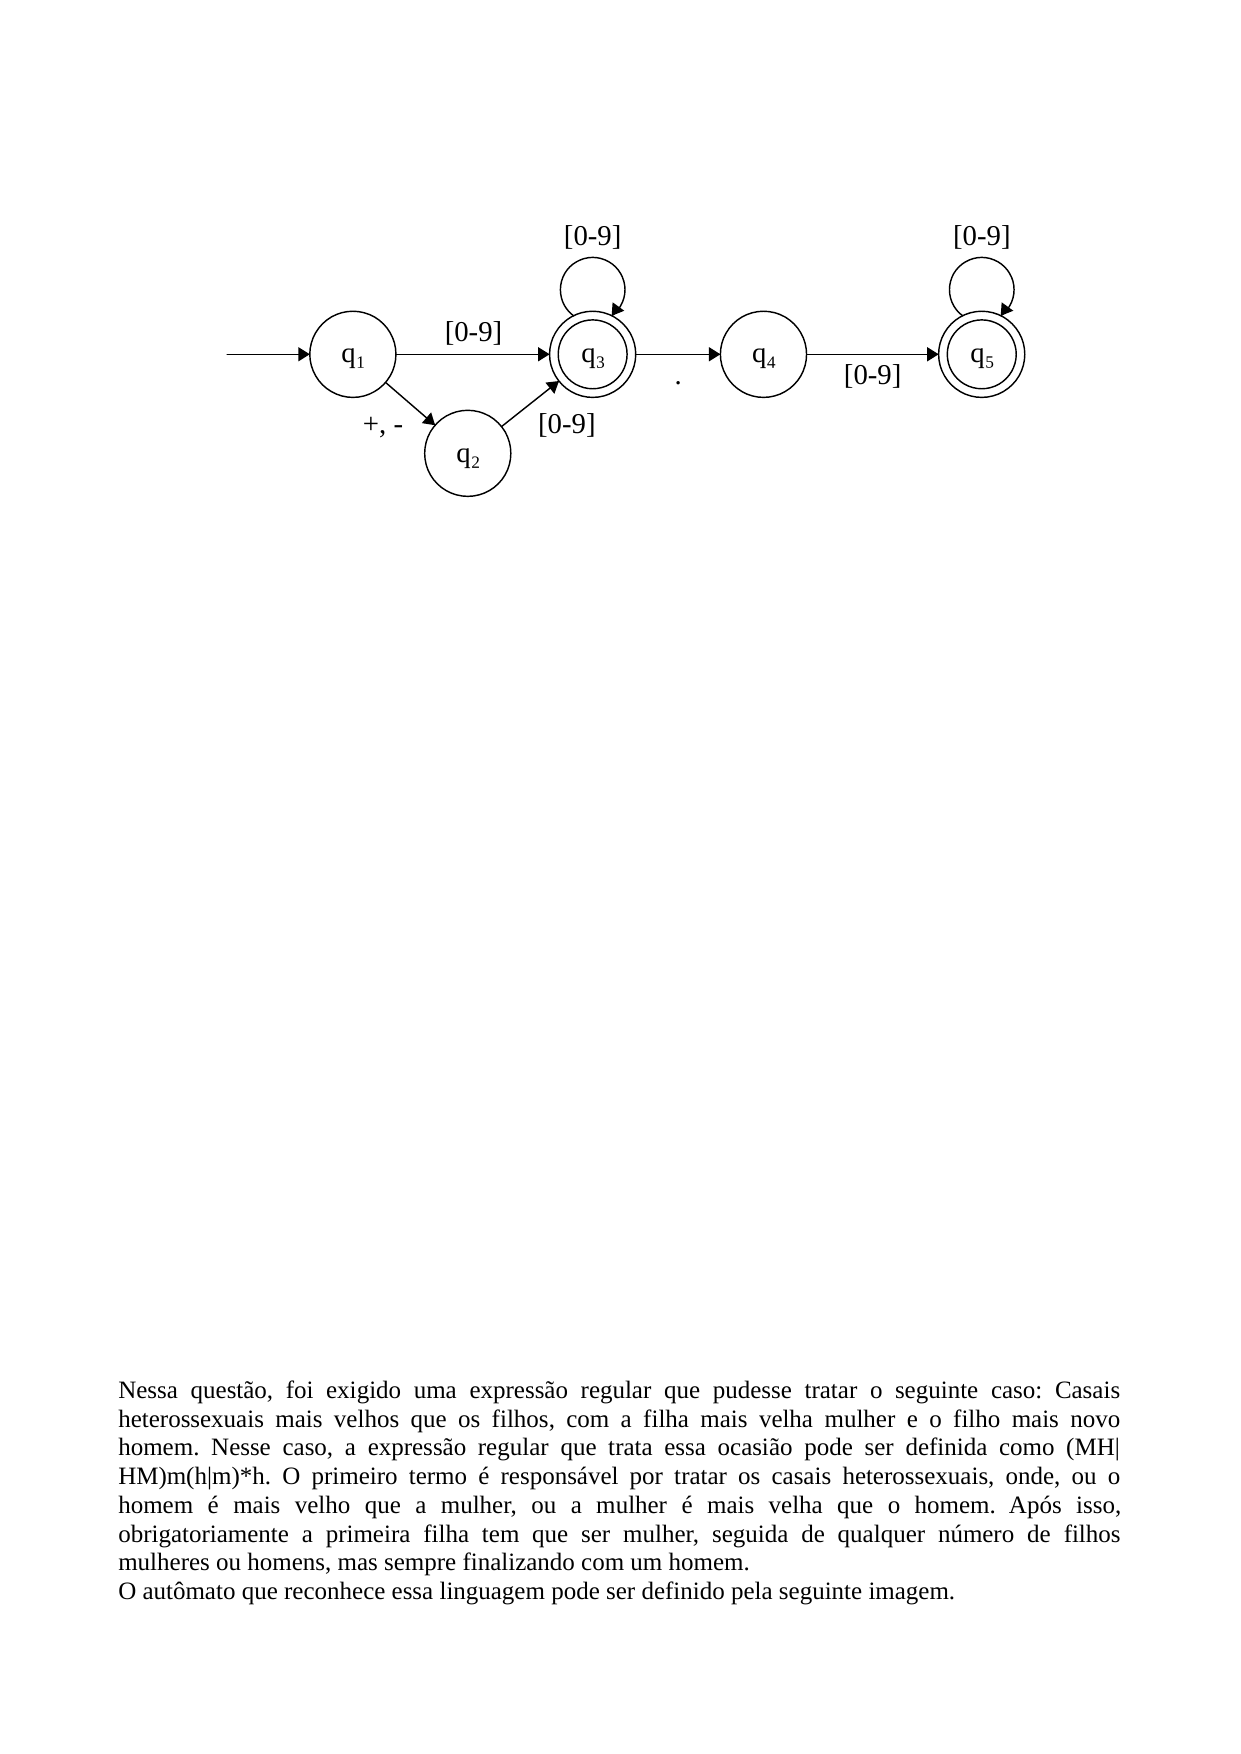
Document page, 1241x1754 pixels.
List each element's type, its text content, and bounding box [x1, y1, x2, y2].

text Nessa questão, foi exigido uma expressão regular que pudesse tratar o seguinte caso: Casais heterossexuais mais velhos que os filhos, com a filha mais velha mulher e o filho mais novo homem. Nesse caso, a expressão regular que trata essa ocasião pode ser definida como (MH|HM)m(h|m)*h. O primeiro termo é responsável por tratar os casais heterossexuais, onde, ou o homem é mais velho que a mulher, ou a mulher é mais velha que o homem. Após isso, obrigatoriamente a primeira filha tem que ser mulher, seguida de qualquer número de filhos mulheres ou homens, mas sempre finalizando com um homem. [118, 1375, 1122, 1576]
text O autômato que reconhece essa linguagem pode ser definido pela seguinte imagem. [118, 1576, 1122, 1605]
